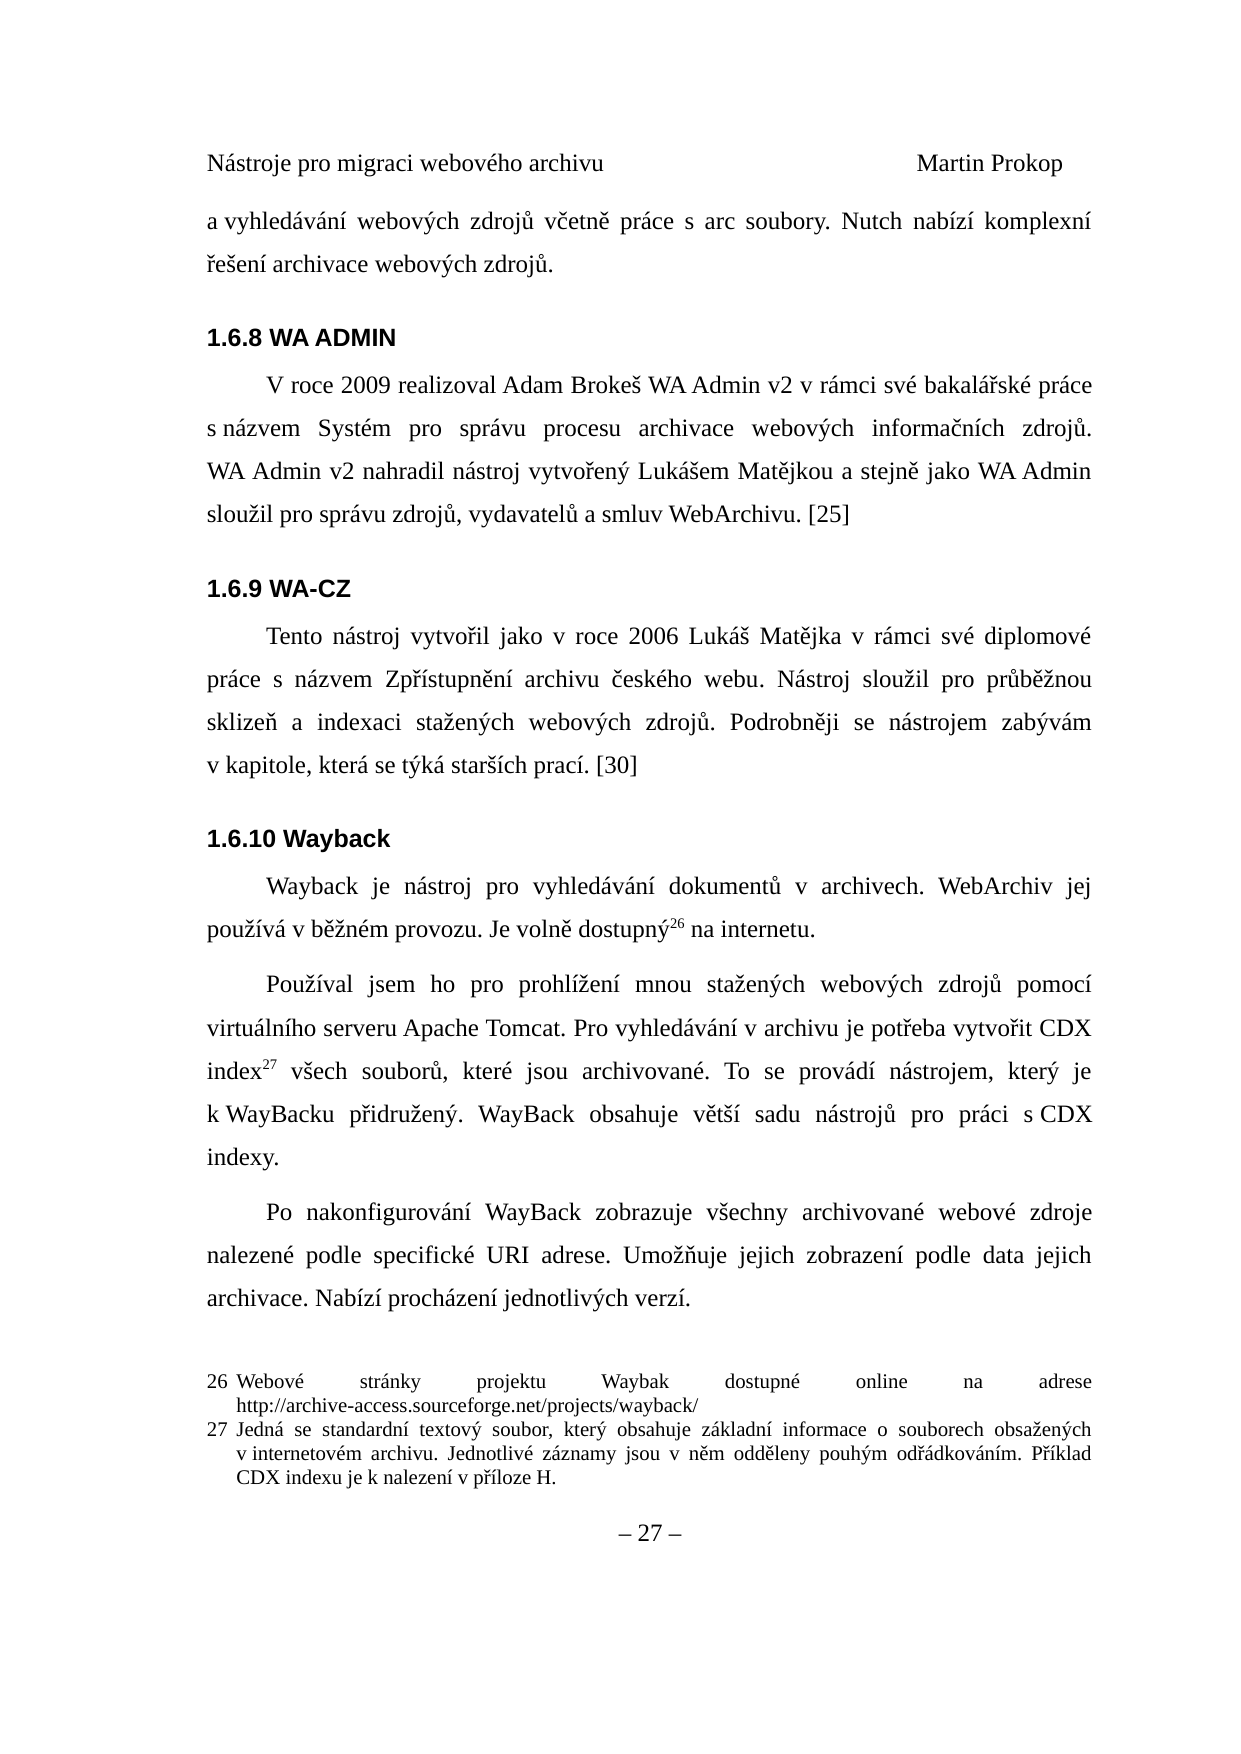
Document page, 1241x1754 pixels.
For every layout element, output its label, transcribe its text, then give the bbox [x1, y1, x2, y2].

subtitle 1.6.10 Wayback [207, 824, 1093, 853]
subtitle 1.6.9 WA-CZ [207, 574, 1093, 602]
subtitle 1.6.8 WA ADMIN [207, 323, 1093, 352]
text V roce 2009 realizoval Adam Brokeš WA Admin v2 v rámci své bakalářské práce s názvem Systém pro správu procesu archivace webových informačních zdrojů. WA Admin v2 nahradil nástroj vytvořený Lukášem Matějkou a stejně jako WA Admin sloužil pro správu zdrojů, vydavatelů a smluv WebArchivu. [25] [207, 370, 1093, 528]
text Wayback je nástroj pro vyhledávání dokumentů v archivech. WebArchiv jej používá v běžném provozu. Je volně dostupný na internetu. [207, 871, 1093, 943]
text Po nakonfigurování WayBack zobrazuje všechny archivované webové zdroje nalezené podle specifické URI adrese. Umožňuje jejich zobrazení podle data jejich archivace. Nabízí procházení jednotlivých verzí. [207, 1197, 1093, 1312]
text Jedná se standardní textový soubor, který obsahuje základní informace o souborech obsažených v internetovém archivu. Jednotlivé záznamy jsou v něm odděleny pouhým odřádkováním. Příklad CDX indexu je k nalezení v příloze H. [207, 1417, 1093, 1489]
text Tento nástroj vytvořil jako v roce 2006 Lukáš Matějka v rámci své diplomové práce s názvem Zpřístupnění archivu českého webu. Nástroj sloužil pro průběžnou sklizeň a indexaci stažených webových zdrojů. Podrobněji se nástrojem zabývám v kapitole, která se týká starších prací. [30] [207, 621, 1093, 779]
text Používal jsem ho pro prohlížení mnou stažených webových zdrojů pomocí virtuálního serveru Apache Tomcat. Pro vyhledávání v archivu je potřeba vytvořit CDX index všech souborů, které jsou archivované. To se provádí nástrojem, který je k WayBacku přidružený. WayBack obsahuje větší sadu nástrojů pro práci s CDX indexy. [207, 969, 1093, 1171]
text Webové stránky projektu Waybak dostupné online na adrese http://archive-access.sourceforge.net/projects/wayback/ [207, 1369, 1093, 1417]
text a vyhledávání webových zdrojů včetně práce s arc soubory. Nutch nabízí komplexní řešení archivace webových zdrojů. [207, 206, 1093, 278]
